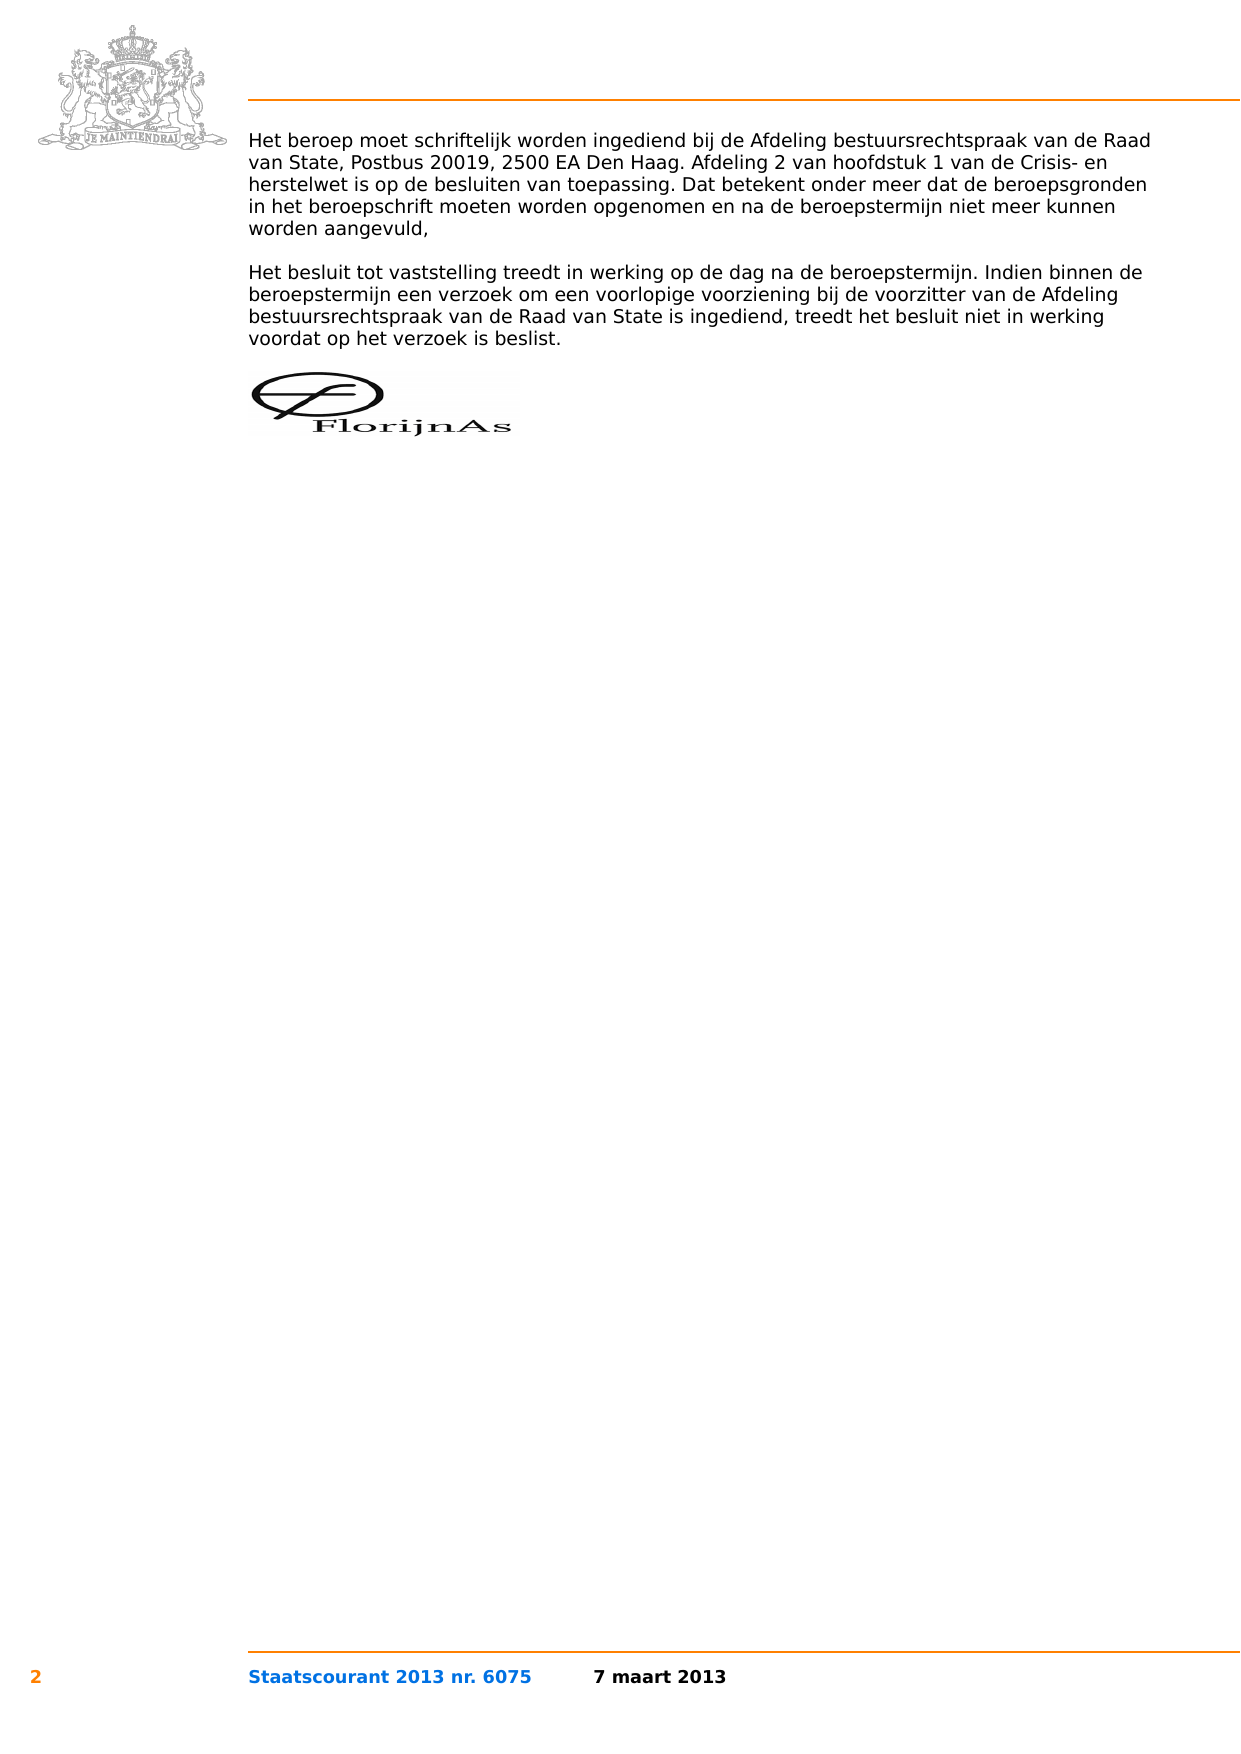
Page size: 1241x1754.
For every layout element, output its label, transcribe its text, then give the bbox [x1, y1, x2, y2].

picture [38, 25, 227, 150]
picture [248, 371, 520, 437]
text Het beroep moet schriftelijk worden ingediend bij de Afdeling bestuursrechtspraak van de Raad van State, Postbus 20019, 2500 EA Den Haag. Afdeling 2 van hoofdstuk 1 van de Crisis- en herstelwet is op de besluiten van toepassing. Dat betekent onder meer dat de beroepsgronden in het beroepschrift moeten worden opgenomen en na de beroepstermijn niet meer kunnen worden aangevuld, [248, 130, 1163, 240]
text Het besluit tot vaststelling treedt in werking op de dag na de beroepstermijn. Indien binnen de beroepstermijn een verzoek om een voorlopige voorziening bij de voorzitter van de Afdeling bestuursrechtspraak van de Raad van State is ingediend, treedt het besluit niet in werking voordat op het verzoek is beslist. [248, 262, 1163, 349]
